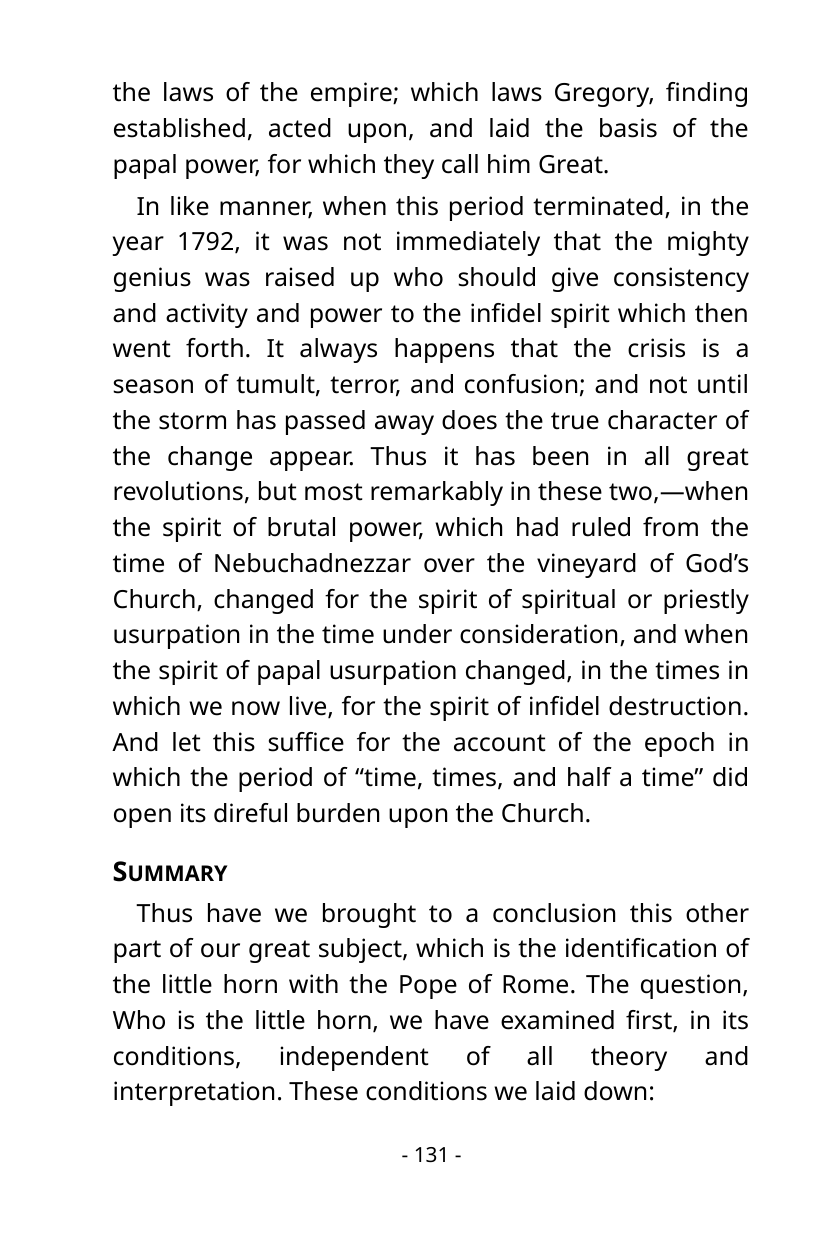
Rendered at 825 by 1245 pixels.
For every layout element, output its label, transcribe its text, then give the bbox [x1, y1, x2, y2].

subtitle Summary [112, 852, 750, 889]
text the laws of the empire; which laws Gregory, finding established, acted upon, and laid the basis of the papal power, for which they call him Great. [112, 75, 750, 181]
text Thus have we brought to a conclusion this other part of our great subject, which is the identification of the little horn with the Pope of Rome. The question, Who is the little horn, we have examined first, in its conditions, independent of all theory and interpretation. These conditions we laid down: [112, 895, 750, 1108]
text In like manner, when this period terminated, in the year 1792, it was not immediately that the mighty genius was raised up who should give consistency and activity and power to the infidel spirit which then went forth. It always happens that the crisis is a season of tumult, terror, and confusion; and not until the storm has passed away does the true character of the change appear. Thus it has been in all great revolutions, but most remarkably in these two,—when the spirit of brutal power, which had ruled from the time of Nebuchadnezzar over the vineyard of God’s Church, changed for the spirit of spiritual or priestly usurpation in the time under consideration, and when the spirit of papal usurpation changed, in the times in which we now live, for the spirit of infidel destruction. And let this suffice for the account of the epoch in which the period of “time, times, and half a time” did open its direful burden upon the Church. [112, 188, 750, 830]
